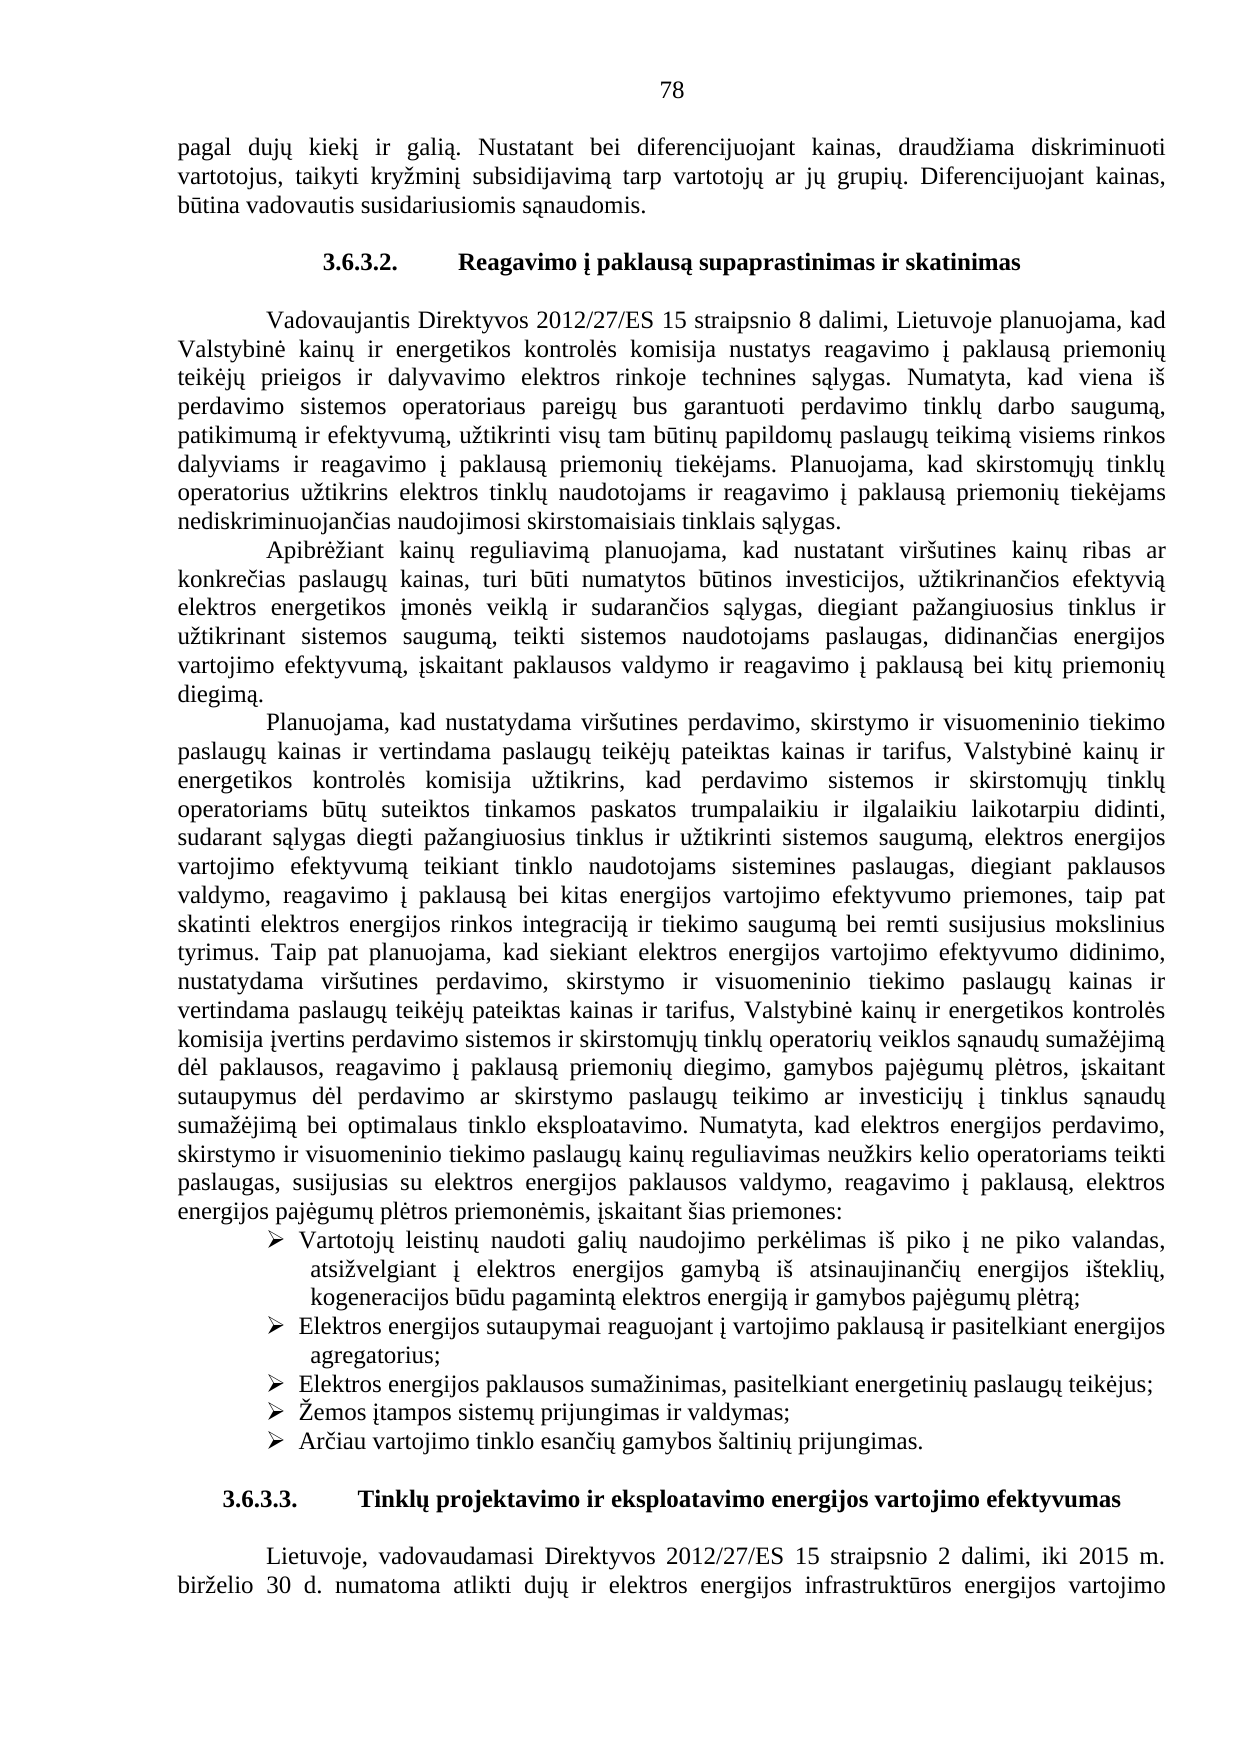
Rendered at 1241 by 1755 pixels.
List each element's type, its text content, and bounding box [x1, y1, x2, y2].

text Elektros energijos paklausos sumažinimas, pasitelkiant energetinių paslaugų teikėjus; [266, 1369, 1166, 1397]
text Žemos įtampos sistemų prijungimas ir valdymas; [266, 1397, 1166, 1426]
text Apibrėžiant kainų reguliavimą planuojama, kad nustatant viršutines kainų ribas ar konkrečias paslaugų kainas, turi būti numatytos būtinos investicijos, užtikrinančios efektyvią elektros energetikos įmonės veiklą ir sudarančios sąlygas, diegiant pažangiuosius tinklus ir užtikrinant sistemos saugumą, teikti sistemos naudotojams paslaugas, didinančias energijos vartojimo efektyvumą, įskaitant paklausos valdymo ir reagavimo į paklausą bei kitų priemonių diegimą. [177, 535, 1166, 707]
text pagal dujų kiekį ir galią. Nustatant bei diferencijuojant kainas, draudžiama diskriminuoti vartotojus, taikyti kryžminį subsidijavimą tarp vartotojų ar jų grupių. Diferencijuojant kainas, būtina vadovautis susidariusiomis sąnaudomis. [177, 132, 1166, 219]
text Arčiau vartojimo tinklo esančių gamybos šaltinių prijungimas. [266, 1426, 1166, 1455]
text Planuojama, kad nustatydama viršutines perdavimo, skirstymo ir visuomeninio tiekimo paslaugų kainas ir vertindama paslaugų teikėjų pateiktas kainas ir tarifus, Valstybinė kainų ir energetikos kontrolės komisija užtikrins, kad perdavimo sistemos ir skirstomųjų tinklų operatoriams būtų suteiktos tinkamos paskatos trumpalaikiu ir ilgalaikiu laikotarpiu didinti, sudarant sąlygas diegti pažangiuosius tinklus ir užtikrinti sistemos saugumą, elektros energijos vartojimo efektyvumą teikiant tinklo naudotojams sistemines paslaugas, diegiant paklausos valdymo, reagavimo į paklausą bei kitas energijos vartojimo efektyvumo priemones, taip pat skatinti elektros energijos rinkos integraciją ir tiekimo saugumą bei remti susijusius mokslinius tyrimus. Taip pat planuojama, kad siekiant elektros energijos vartojimo efektyvumo didinimo, nustatydama viršutines perdavimo, skirstymo ir visuomeninio tiekimo paslaugų kainas ir vertindama paslaugų teikėjų pateiktas kainas ir tarifus, Valstybinė kainų ir energetikos kontrolės komisija įvertins perdavimo sistemos ir skirstomųjų tinklų operatorių veiklos sąnaudų sumažėjimą dėl paklausos, reagavimo į paklausą priemonių diegimo, gamybos pajėgumų plėtros, įskaitant sutaupymus dėl perdavimo ar skirstymo paslaugų teikimo ar investicijų į tinklus sąnaudų sumažėjimą bei optimalaus tinklo eksploatavimo. Numatyta, kad elektros energijos perdavimo, skirstymo ir visuomeninio tiekimo paslaugų kainų reguliavimas neužkirs kelio operatoriams teikti paslaugas, susijusias su elektros energijos paklausos valdymo, reagavimo į paklausą, elektros energijos pajėgumų plėtros priemonėmis, įskaitant šias priemones: [177, 707, 1166, 1225]
text Vartotojų leistinų naudoti galių naudojimo perkėlimas iš piko į ne piko valandas, atsižvelgiant į elektros energijos gamybą iš atsinaujinančių energijos išteklių, kogeneracijos būdu pagamintą elektros energiją ir gamybos pajėgumų plėtrą; [266, 1225, 1166, 1311]
text Lietuvoje, vadovaudamasi Direktyvos 2012/27/ES 15 straipsnio 2 dalimi, iki 2015 m. birželio 30 d. numatoma atlikti dujų ir elektros energijos infrastruktūros energijos vartojimo [177, 1541, 1166, 1599]
text Elektros energijos sutaupymai reaguojant į vartojimo paklausą ir pasitelkiant energijos agregatorius; [266, 1311, 1166, 1369]
text 3.6.3.2. Reagavimo į paklausą supaprastinimas ir skatinimas [177, 247, 1166, 276]
text 3.6.3.3. Tinklų projektavimo ir eksploatavimo energijos vartojimo efektyvumas [177, 1484, 1166, 1512]
text Vadovaujantis Direktyvos 2012/27/ES 15 straipsnio 8 dalimi, Lietuvoje planuojama, kad Valstybinė kainų ir energetikos kontrolės komisija nustatys reagavimo į paklausą priemonių teikėjų prieigos ir dalyvavimo elektros rinkoje technines sąlygas. Numatyta, kad viena iš perdavimo sistemos operatoriaus pareigų bus garantuoti perdavimo tinklų darbo saugumą, patikimumą ir efektyvumą, užtikrinti visų tam būtinų papildomų paslaugų teikimą visiems rinkos dalyviams ir reagavimo į paklausą priemonių tiekėjams. Planuojama, kad skirstomųjų tinklų operatorius užtikrins elektros tinklų naudotojams ir reagavimo į paklausą priemonių tiekėjams nediskriminuojančias naudojimosi skirstomaisiais tinklais sąlygas. [177, 305, 1166, 535]
